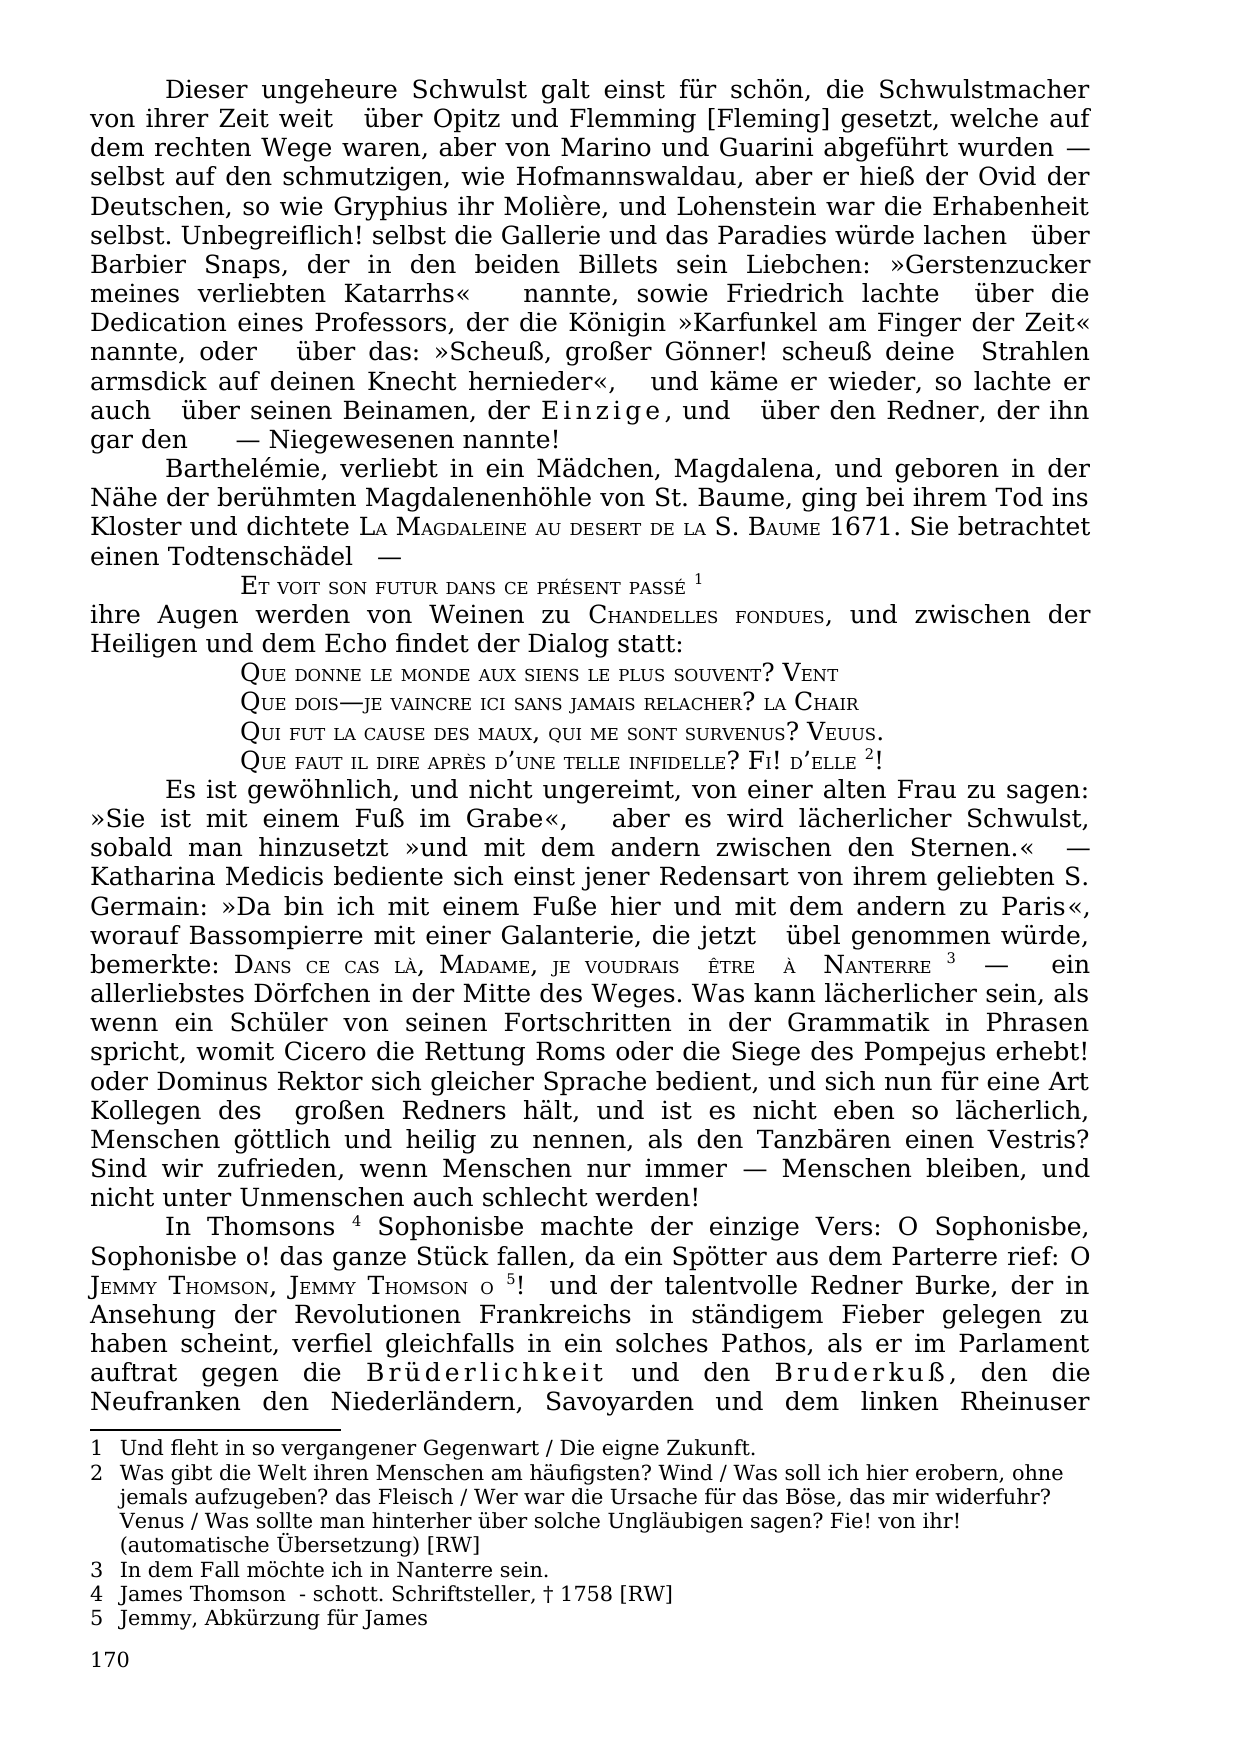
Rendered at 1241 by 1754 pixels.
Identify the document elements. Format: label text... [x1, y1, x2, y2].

text In dem Fall möchte ich in Nanterre sein. [90, 1558, 1091, 1582]
text Que dois—je vaincre ici sans jamais relacher? la Chair [240, 687, 1091, 717]
text Jemmy, Abkürzung für James [90, 1606, 1091, 1631]
text Es ist gewöhnlich, und nicht ungereimt, von einer alten Frau zu sagen: »Sie ist mit einem Fuß im Grabe«, aber es wird lächerlicher Schwulst, sobald man hinzusetzt »und mit dem andern zwischen den Sternen.« — Katharina Medicis bediente sich einst jener Redensart von ihrem geliebten S. Germain: »Da bin ich mit einem Fuße hier und mit dem andern zu Paris«, worauf Bassompierre mit einer Galanterie, die jetzt übel genommen würde, bemerkte: Dans ce cas là, Madame, je voudrais être à Nanterre — ein allerliebstes Dörfchen in der Mitte des Weges. Was kann lächerlicher sein, als wenn ein Schüler von seinen Fortschritten in der Grammatik in Phrasen spricht, womit Cicero die Rettung Roms oder die Siege des Pompejus erhebt! oder Dominus Rektor sich gleicher Sprache bedient, und sich nun für eine Art Kollegen des großen Redners hält, und ist es nicht eben so lächerlich, Menschen göttlich und heilig zu nennen, als den Tanzbären einen Vestris? Sind wir zufrieden, wenn Menschen nur immer — Menschen bleiben, und nicht unter Unmenschen auch schlecht werden! [90, 775, 1091, 1212]
text Et voit son futur dans ce présent passé [240, 571, 1091, 600]
text Und fleht in so vergangener Gegenwart / Die eigne Zukunft. [90, 1436, 1091, 1461]
text Dieser ungeheure Schwulst galt einst für schön, die Schwulstmacher von ihrer Zeit weit über Opitz und Flemming [Fleming] gesetzt, welche auf dem rechten Wege waren, aber von Marino und Guarini abgeführt wurden — selbst auf den schmutzigen, wie Hofmannswaldau, aber er hieß der Ovid der Deutschen, so wie Gryphius ihr Molière, und Lohenstein war die Erhabenheit selbst. Unbegreiflich! selbst die Gallerie und das Paradies würde lachen über Barbier Snaps, der in den beiden Billets sein Liebchen: »Gerstenzucker meines verliebten Katarrhs« nannte, sowie Friedrich lachte über die Dedication eines Professors, der die Königin »Karfunkel am Finger der Zeit« nannte, oder über das: »Scheuß, großer Gönner! scheuß deine Strahlen armsdick auf deinen Knecht hernieder«, und käme er wieder, so lachte er auch über seinen Beinamen, der Einzige, und über den Redner, der ihn gar den — Niegewesenen nannte! [90, 75, 1091, 454]
text Que donne le monde aux siens le plus souvent? Vent [240, 658, 1091, 687]
text Que faut il dire après d’une telle infidelle? Fi! d’elle ! [240, 746, 1091, 775]
text In Thomsons Sophonisbe machte der einzige Vers: O Sophonisbe, Sophonisbe o! das ganze Stück fallen, da ein Spötter aus dem Parterre rief: O Jemmy Thomson, Jemmy Thomson o ! und der talentvolle Redner Burke, der in Ansehung der Revolutionen Frankreichs in ständigem Fieber gelegen zu haben scheint, verfiel gleichfalls in ein solches Pathos, als er im Parlament auftrat gegen die Brüderlichkeit und den Bruderkuß, den die Neufranken den Niederländern, Savoyarden und dem linken Rheinuser [90, 1212, 1091, 1417]
text James Thomson - schott. Schriftsteller, † 1758 [RW] [90, 1582, 1091, 1606]
text Was gibt die Welt ihren Menschen am häufigsten? Wind / Was soll ich hier erobern, ohne jemals aufzugeben? das Fleisch / Wer war die Ursache für das Böse, das mir widerfuhr? Venus / Was sollte man hinterher über solche Ungläubigen sagen? Fie! von ihr! (automatische Übersetzung) [RW] [90, 1461, 1091, 1558]
text ihre Augen werden von Weinen zu Chandelles fondues, und zwischen der Heiligen und dem Echo findet der Dialog statt: [90, 600, 1091, 658]
text Qui fut la cause des maux, qui me sont survenus? Veuus. [240, 717, 1091, 746]
text Barthelémie, verliebt in ein Mädchen, Magdalena, und geboren in der Nähe der berühmten Magdalenenhöhle von St. Baume, ging bei ihrem Tod ins Kloster und dichtete La Magdaleine au desert de la S. Baume 1671. Sie betrachtet einen Todtenschädel — [90, 454, 1091, 571]
